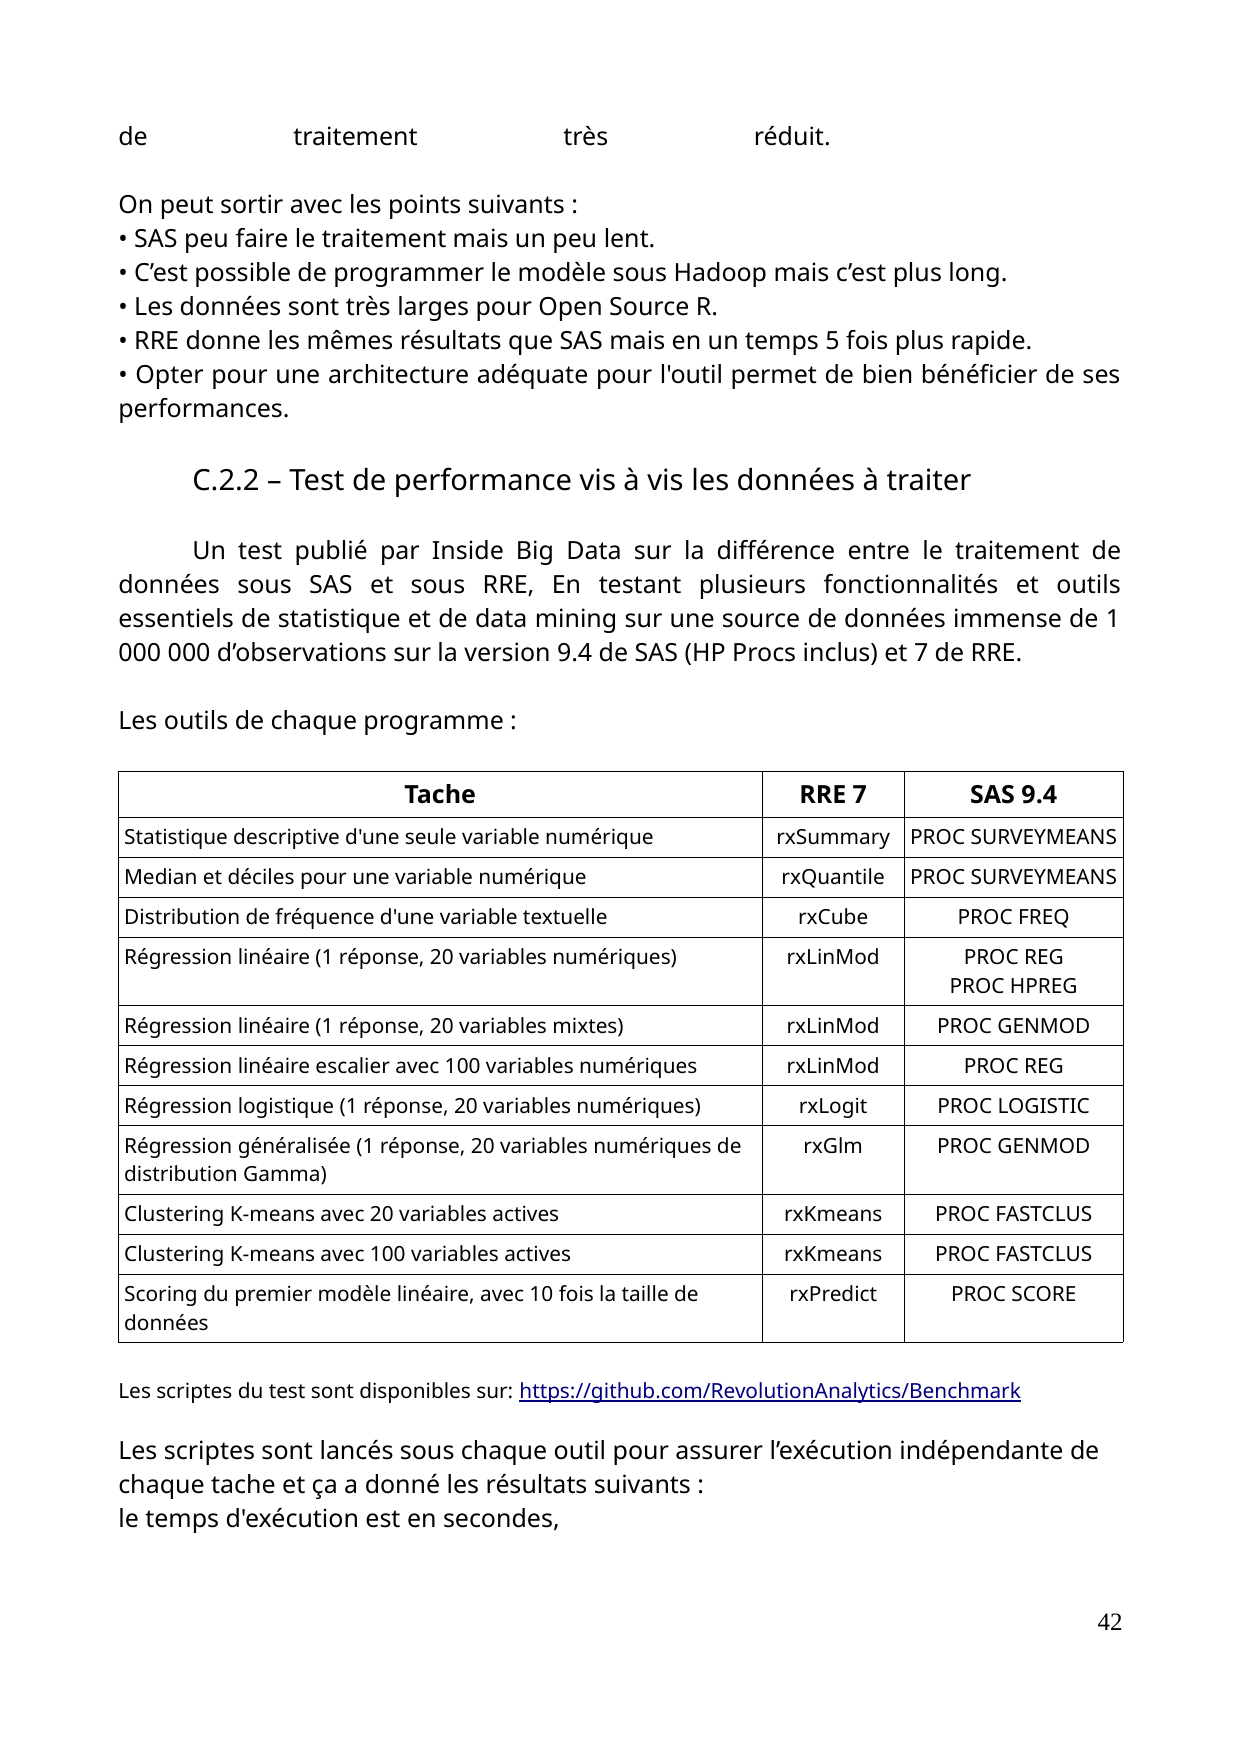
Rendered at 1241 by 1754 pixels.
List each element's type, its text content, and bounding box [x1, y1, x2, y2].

table_cell rxLinMod [763, 1006, 904, 1045]
table_cell PROC GENMOD [905, 1006, 1123, 1045]
table_cell rxKmeans [763, 1195, 904, 1233]
table_cell PROC REG PROC HPREG [905, 938, 1123, 1005]
table_cell rxQuantile [763, 858, 904, 897]
text Les outils de chaque programme : [118, 703, 1122, 737]
table_cell rxCube [763, 898, 904, 937]
table_cell rxGlm [763, 1126, 904, 1193]
table_header SAS 9.4 [905, 772, 1123, 817]
table_cell PROC SCORE [905, 1275, 1123, 1342]
table_cell Clustering K-means avec 20 variables actives [119, 1195, 762, 1233]
table_cell PROC FASTCLUS [905, 1195, 1123, 1233]
table_cell PROC FREQ [905, 898, 1123, 937]
text • C’est possible de programmer le modèle sous Hadoop mais c’est plus long. [118, 254, 1122, 288]
table_cell PROC LOGISTIC [905, 1086, 1123, 1125]
table_cell rxSummary [763, 818, 904, 857]
table_cell PROC SURVEYMEANS [905, 858, 1123, 897]
text Les scriptes sont lancés sous chaque outil pour assurer l’exécution indépendante de chaque tache et ça a donné les résultats suivants : le temps d'exécution est en secondes, [118, 1433, 1122, 1535]
table_cell Distribution de fréquence d'une variable textuelle [119, 898, 762, 937]
text • Opter pour une architecture adéquate pour l'outil permet de bien bénéficier de ses performances. [118, 357, 1122, 425]
table_cell PROC FASTCLUS [905, 1235, 1123, 1273]
text • Les données sont très larges pour Open Source R. [118, 288, 1122, 322]
text Un test publié par Inside Big Data sur la différence entre le traitement de données sous SAS et sous RRE, En testant plusieurs fonctionnalités et outils essentiels de statistique et de data mining sur une source de données immense de 1 000 000 d’observations sur la version 9.4 de SAS (HP Procs inclus) et 7 de RRE. [118, 532, 1122, 669]
table_cell Clustering K-means avec 100 variables actives [119, 1235, 762, 1273]
table_cell PROC REG [905, 1046, 1123, 1085]
table_header Tache [119, 772, 762, 817]
table_cell Régression linéaire (1 réponse, 20 variables mixtes) [119, 1006, 762, 1045]
table_cell rxLinMod [763, 938, 904, 1005]
table_cell rxLinMod [763, 1046, 904, 1085]
table_cell Median et déciles pour une variable numérique [119, 858, 762, 897]
text C.2.2 – Test de performance vis à vis les données à traiter [118, 459, 1122, 498]
table_cell rxLogit [763, 1086, 904, 1125]
table_cell rxPredict [763, 1275, 904, 1342]
text de traitement très réduit. [118, 118, 1122, 186]
text • RRE donne les mêmes résultats que SAS mais en un temps 5 fois plus rapide. [118, 322, 1122, 357]
table_cell Régression logistique (1 réponse, 20 variables numériques) [119, 1086, 762, 1125]
table_cell PROC GENMOD [905, 1126, 1123, 1193]
text • SAS peu faire le traitement mais un peu lent. [118, 220, 1122, 254]
table_cell Régression linéaire (1 réponse, 20 variables numériques) [119, 938, 762, 1005]
text On peut sortir avec les points suivants : [118, 186, 1122, 220]
table_cell Régression généralisée (1 réponse, 20 variables numériques de distribution Gamma) [119, 1126, 762, 1193]
table_cell Statistique descriptive d'une seule variable numérique [119, 818, 762, 857]
table_cell PROC SURVEYMEANS [905, 818, 1123, 857]
table_cell rxKmeans [763, 1235, 904, 1273]
text Les scriptes du test sont disponibles sur: https://github.com/RevolutionAnalytics/Benchmark [118, 1376, 1122, 1404]
table_cell Régression linéaire escalier avec 100 variables numériques [119, 1046, 762, 1085]
table_cell Scoring du premier modèle linéaire, avec 10 fois la taille de données [119, 1275, 762, 1342]
table_header RRE 7 [763, 772, 904, 817]
